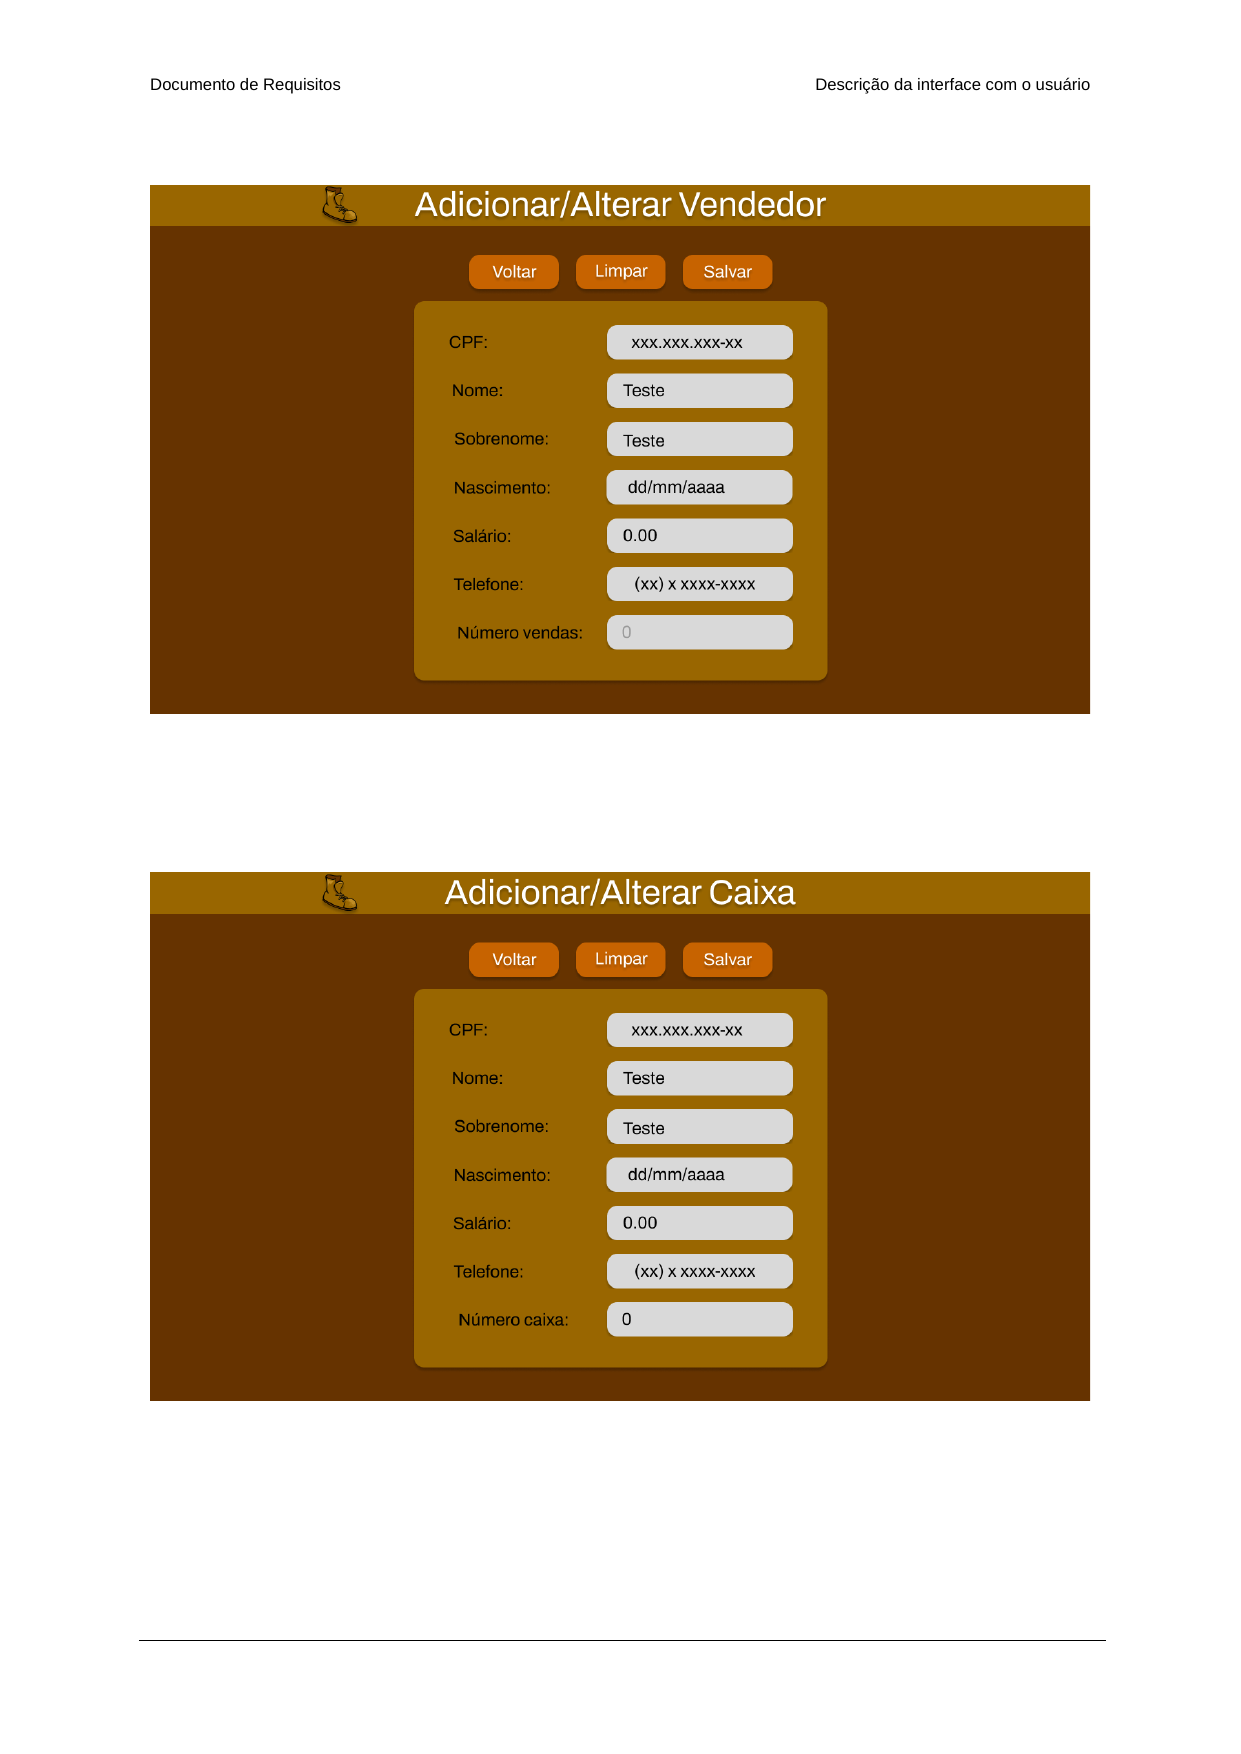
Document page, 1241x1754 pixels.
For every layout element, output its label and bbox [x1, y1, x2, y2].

picture [150, 872, 1091, 1401]
picture [150, 185, 1091, 714]
